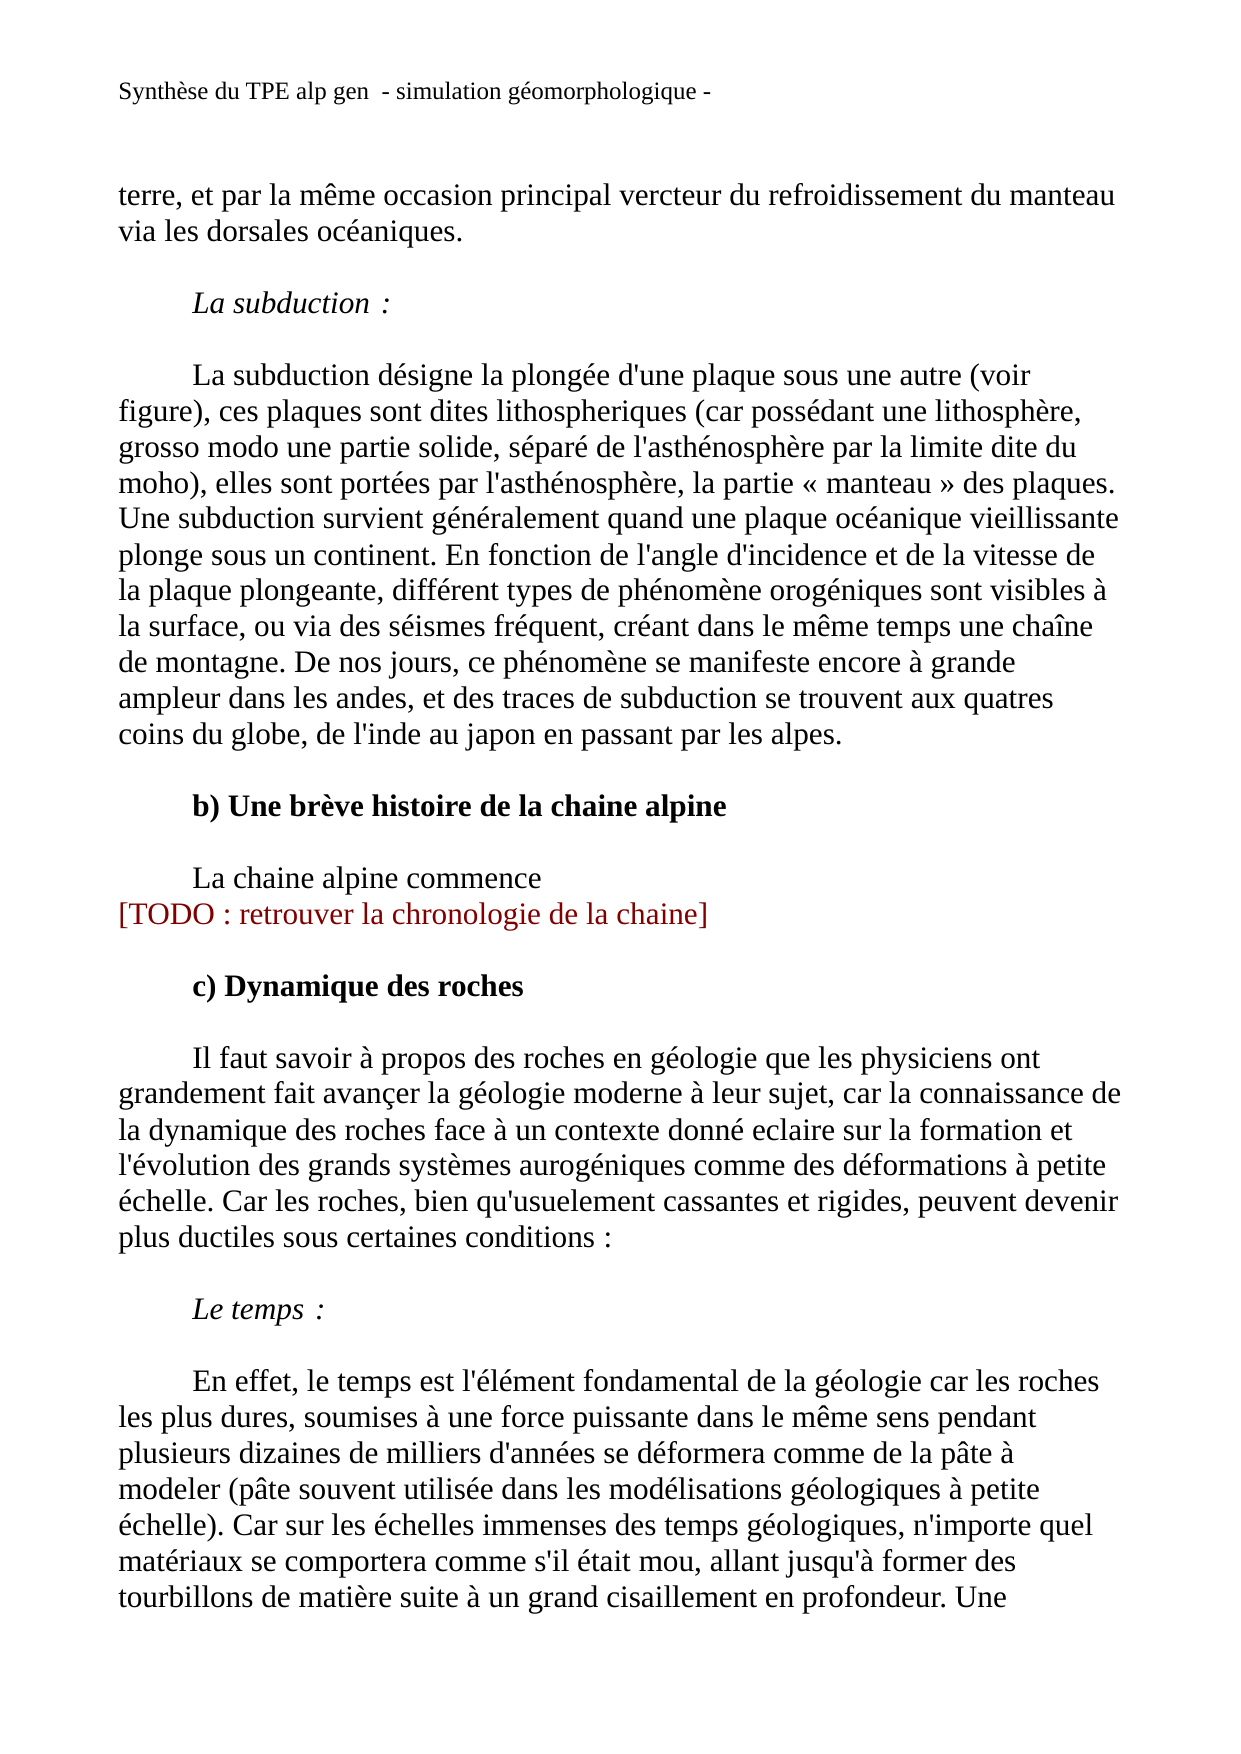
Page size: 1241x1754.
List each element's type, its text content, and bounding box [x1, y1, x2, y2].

text b) Une brève histoire de la chaine alpine [118, 787, 1122, 823]
text c) Dynamique des roches [118, 967, 1122, 1003]
text En effet, le temps est l'élément fondamental de la géologie car les roches les plus dures, soumises à une force puissante dans le même sens pendant plusieurs dizaines de milliers d'années se déformera comme de la pâte à modeler (pâte souvent utilisée dans les modélisations géologiques à petite échelle). Car sur les échelles immenses des temps géologiques, n'importe quel matériaux se comportera comme s'il était mou, allant jusqu'à former des tourbillons de matière suite à un grand cisaillement en profondeur. Une [118, 1362, 1122, 1614]
text [TODO : retrouver la chronologie de la chaine] [118, 895, 1122, 931]
text Il faut savoir à propos des roches en géologie que les physiciens ont grandement fait avançer la géologie moderne à leur sujet, car la connaissance de la dynamique des roches face à un contexte donné eclaire sur la formation et l'évolution des grands systèmes aurogéniques comme des déformations à petite échelle. Car les roches, bien qu'usuelement cassantes et rigides, peuvent devenir plus ductiles sous certaines conditions : [118, 1039, 1122, 1254]
text La subduction : [118, 284, 1122, 320]
text terre, et par la même occasion principal vercteur du refroidissement du manteau via les dorsales océaniques. [118, 176, 1122, 248]
text La subduction désigne la plongée d'une plaque sous une autre (voir figure), ces plaques sont dites lithospheriques (car possédant une lithosphère, grosso modo une partie solide, séparé de l'asthénosphère par la limite dite du moho), elles sont portées par l'asthénosphère, la partie « manteau » des plaques. Une subduction survient généralement quand une plaque océanique vieillissante plonge sous un continent. En fonction de l'angle d'incidence et de la vitesse de la plaque plongeante, différent types de phénomène orogéniques sont visibles à la surface, ou via des séismes fréquent, créant dans le même temps une chaîne de montagne. De nos jours, ce phénomène se manifeste encore à grande ampleur dans les andes, et des traces de subduction se trouvent aux quatres coins du globe, de l'inde au japon en passant par les alpes. [118, 356, 1122, 751]
text Le temps : [118, 1290, 1122, 1326]
text La chaine alpine commence [118, 859, 1122, 895]
